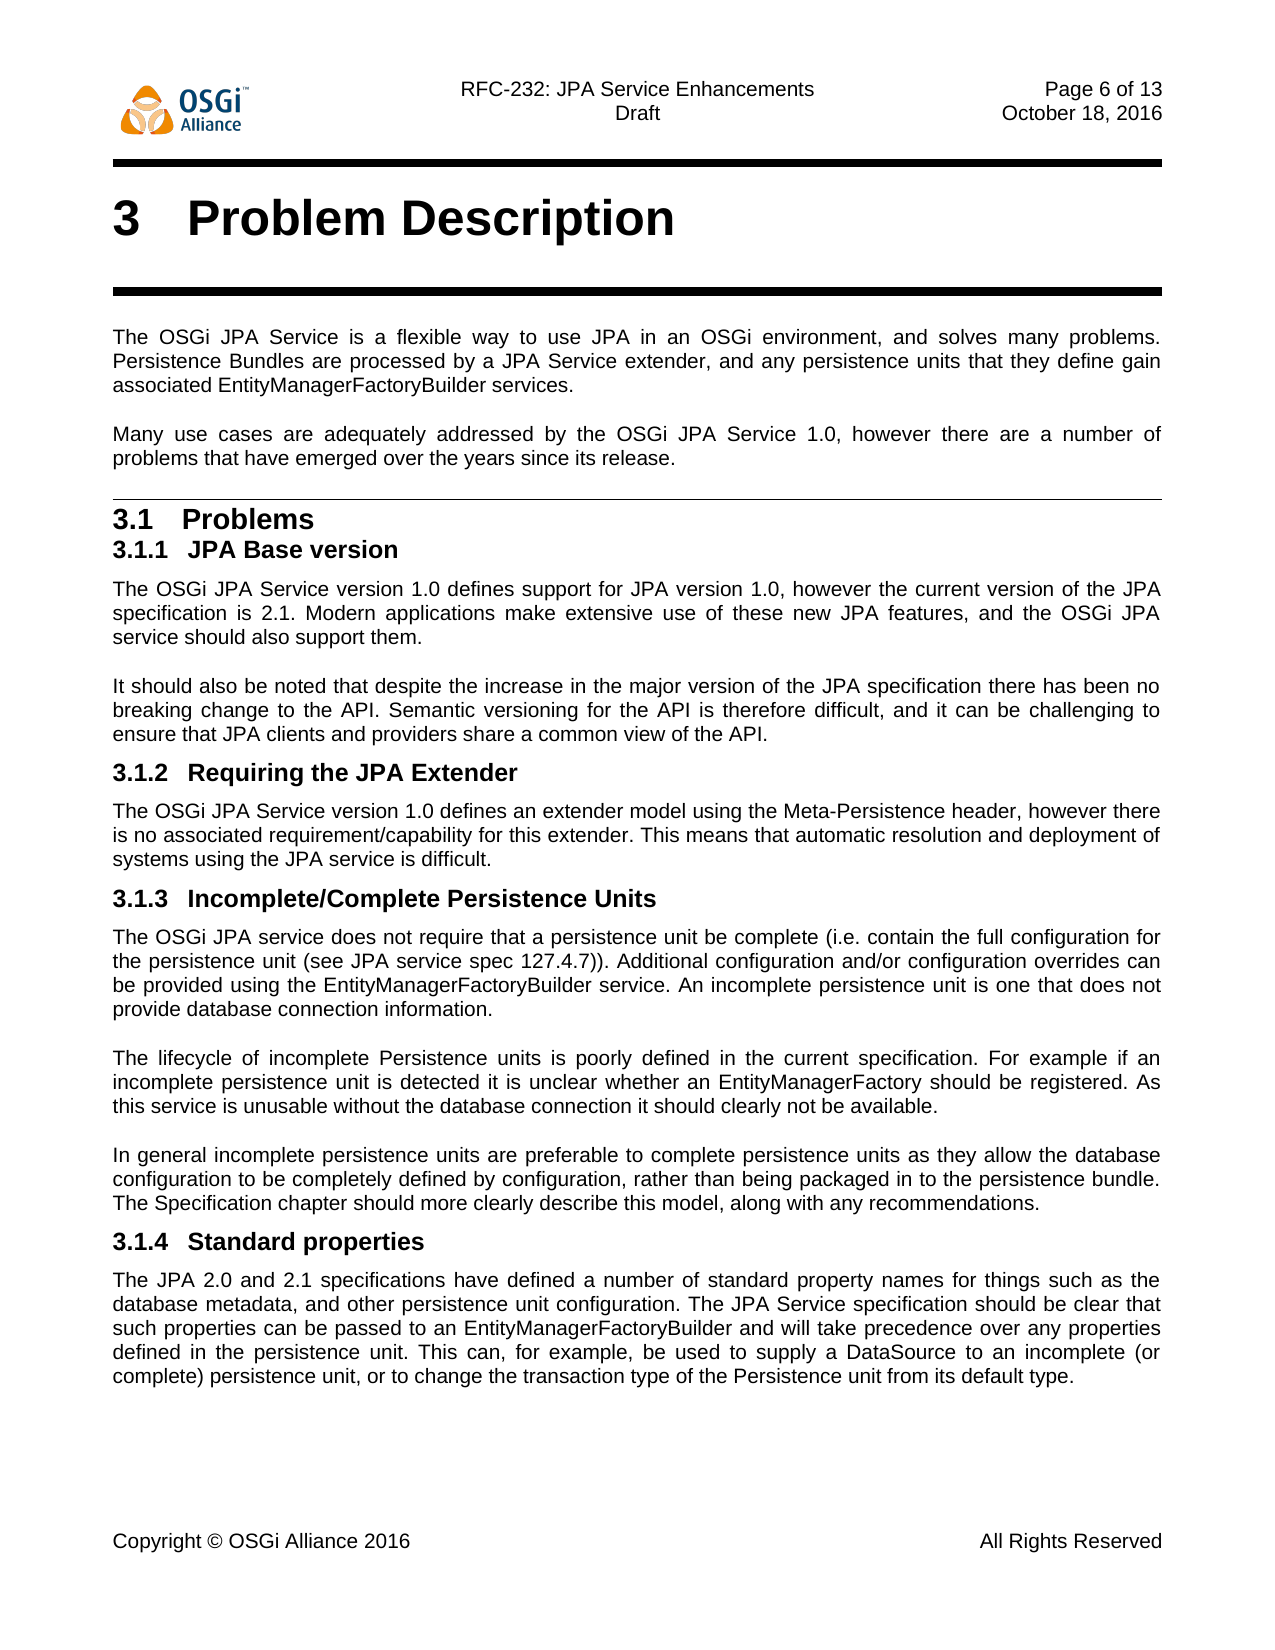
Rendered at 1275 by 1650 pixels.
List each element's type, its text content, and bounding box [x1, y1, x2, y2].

subtitle Standard properties [112, 1227, 1162, 1256]
text In general incomplete persistence units are preferable to complete persistence units as they allow the database configuration to be completely defined by configuration, rather than being packaged in to the persistence bundle. The Specification chapter should more clearly describe this model, along with any recommendations. [112, 1142, 1162, 1214]
subtitle Problems [112, 500, 1162, 535]
subtitle Problem Description [112, 160, 1162, 296]
text Many use cases are adequately addressed by the OSGi JPA Service 1.0, however there are a number of problems that have emerged over the years since its release. [112, 422, 1162, 469]
subtitle JPA Base version [112, 535, 1162, 564]
text The OSGi JPA Service version 1.0 defines support for JPA version 1.0, however the current version of the JPA specification is 2.1. Modern applications make extensive use of these new JPA features, and the OSGi JPA service should also support them. [112, 577, 1162, 648]
text The lifecycle of incomplete Persistence units is poorly defined in the current specification. For example if an incomplete persistence unit is detected it is unclear whether an EntityManagerFactory should be registered. As this service is unusable without the database connection it should clearly not be available. [112, 1046, 1162, 1117]
text It should also be noted that despite the increase in the major version of the JPA specification there has been no breaking change to the API. Semantic versioning for the API is therefore difficult, and it can be challenging to ensure that JPA clients and providers share a common view of the API. [112, 673, 1162, 745]
text The JPA 2.0 and 2.1 specifications have defined a number of standard property names for things such as the database metadata, and other persistence unit configuration. The JPA Service specification should be clear that such properties can be passed to an EntityManagerFactoryBuilder and will take precedence over any properties defined in the persistence unit. This can, for example, be used to supply a DataSource to an incomplete (or complete) persistence unit, or to change the transaction type of the Persistence unit from its default type. [112, 1268, 1162, 1388]
text The OSGi JPA Service version 1.0 defines an extender model using the Meta-Persistence header, however there is no associated requirement/capability for this extender. This means that automatic resolution and deployment of systems using the JPA service is difficult. [112, 799, 1162, 871]
text The OSGi JPA Service is a flexible way to use JPA in an OSGi environment, and solves many problems. Persistence Bundles are processed by a JPA Service extender, and any persistence units that they define gain associated EntityManagerFactoryBuilder services. [112, 325, 1162, 397]
picture [113, 78, 257, 142]
subtitle Requiring the JPA Extender [112, 758, 1162, 787]
subtitle Incomplete/Complete Persistence Units [112, 883, 1162, 912]
text The OSGi JPA service does not require that a persistence unit be complete (i.e. contain the full configuration for the persistence unit (see JPA service spec 127.4.7)). Additional configuration and/or configuration overrides can be provided using the EntityManagerFactoryBuilder service. An incomplete persistence unit is one that does not provide database connection information. [112, 925, 1162, 1021]
